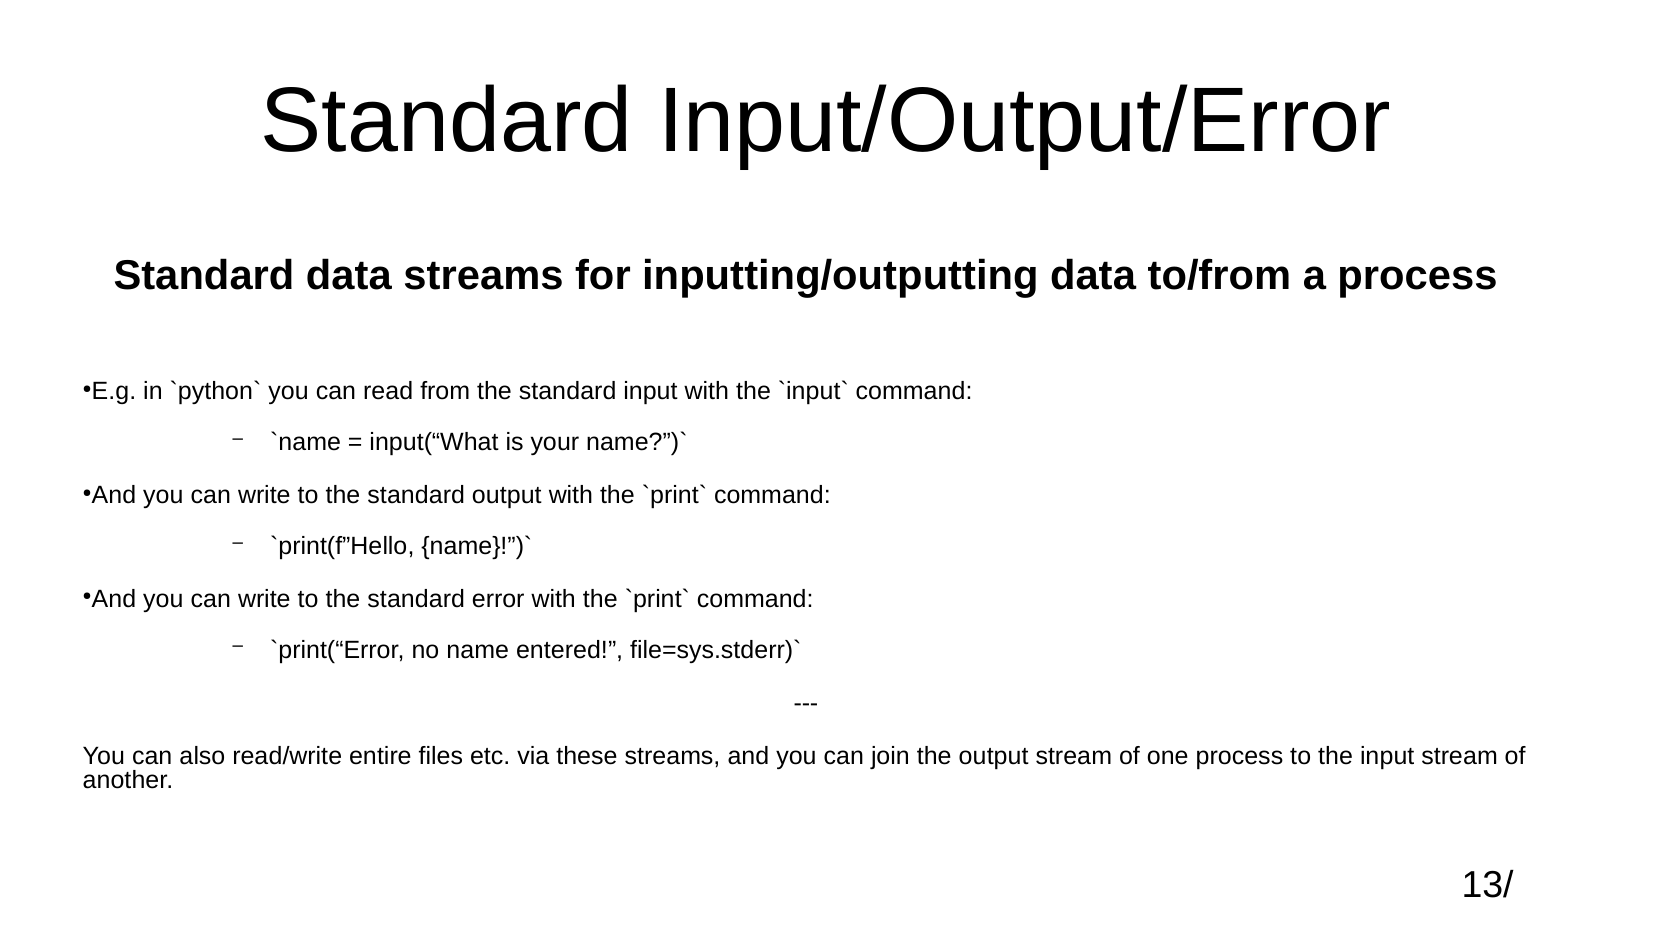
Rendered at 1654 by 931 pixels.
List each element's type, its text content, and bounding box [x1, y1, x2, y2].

title Standard Input/Output/Error [82, 37, 1571, 193]
list Standard data streams for inputting/outputting data to/from a process E.g. in `python` you can read from the standard input with the `input` command: `name = input(“What is your name?”)` And you can write to the standard output with the `print` command: `print(f”Hello, {name}!”)` And you can write to the standard error with the `print` command: `print(“Error, no name entered!”, file=sys.stderr)` --- You can also read/write entire files etc. via these streams, and you can join the output stream of one process to the input stream of another. [82, 257, 1571, 798]
text_box / [1446, 856, 1625, 931]
